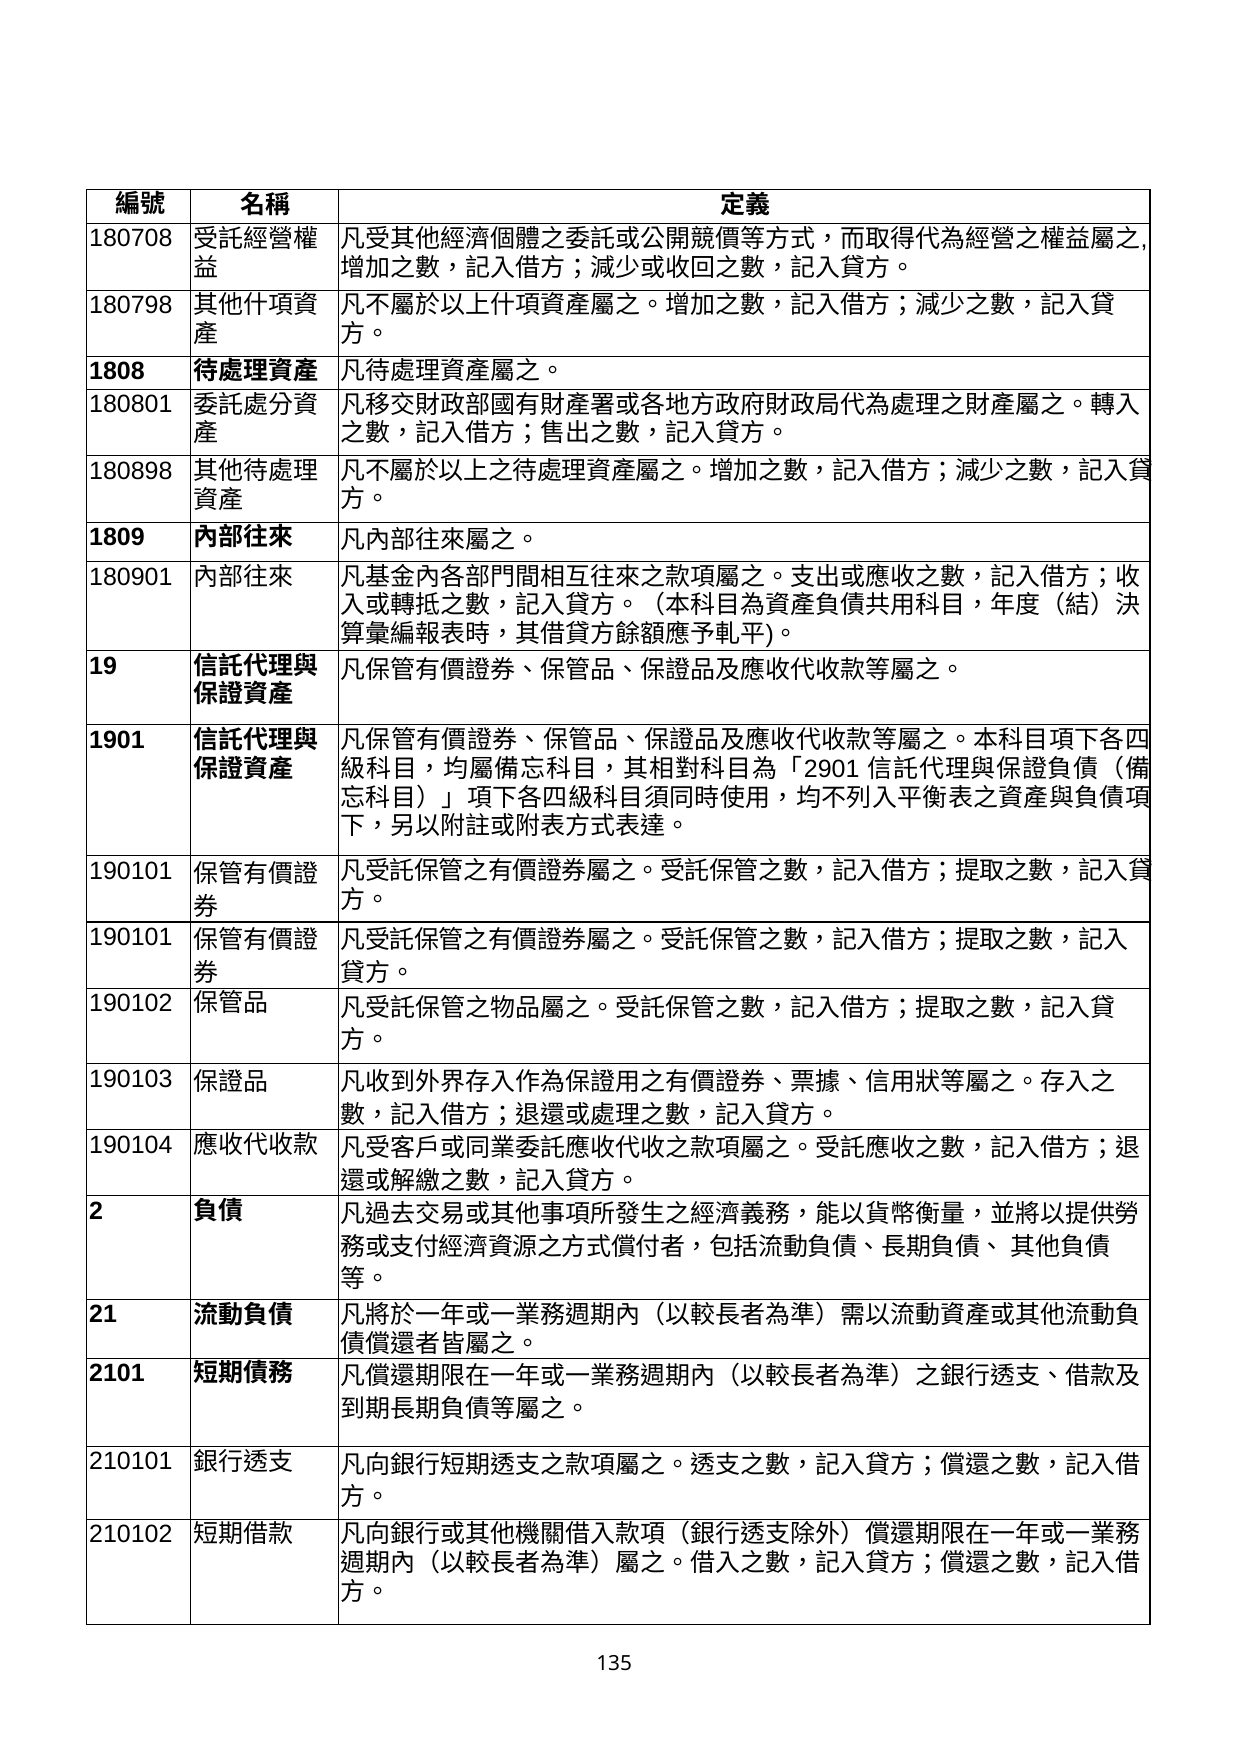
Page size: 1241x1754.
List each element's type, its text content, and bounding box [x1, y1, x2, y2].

table_cell 短期債務 [191, 1359, 338, 1446]
table_cell 受託經營權益 [191, 224, 338, 290]
table_cell 2 [87, 1196, 190, 1299]
table_cell 凡受託保管之有價證券屬之。受託保管之數，記入借方；提取之數，記入貸方。 [339, 923, 1149, 987]
table_cell 委託處分資產 [191, 390, 338, 455]
table_cell 信託代理與保證資產 [191, 651, 338, 724]
table_cell 短期借款 [191, 1520, 338, 1624]
table_cell 凡過去交易或其他事項所發生之經濟義務，能以貨幣衡量，並將以提供勞務或支付經濟資源之方式償付者，包括流動負債、長期負債、 其他負債等。 [339, 1196, 1149, 1299]
table_cell 凡受其他經濟個體之委託或公開競價等方式，而取得代為經營之權益屬之,增加之數，記入借方；減少或收回之數，記入貸方。 [339, 224, 1149, 290]
table_cell 1808 [87, 357, 190, 389]
table_cell 銀行透支 [191, 1447, 338, 1518]
table_cell 凡移交財政部國有財產署或各地方政府財政局代為處理之財產屬之。轉入之數，記入借方；售出之數，記入貸方。 [339, 390, 1149, 455]
table_cell 180898 [87, 456, 190, 522]
table_cell 凡向銀行短期透支之款項屬之。透支之數，記入貸方；償還之數，記入借方。 [339, 1447, 1149, 1518]
table_cell 180798 [87, 291, 190, 356]
table_cell 180801 [87, 390, 190, 455]
table_cell 內部往來 [191, 523, 338, 561]
table_cell 凡待處理資產屬之。 [339, 357, 1149, 389]
table_cell 190101 [87, 856, 190, 921]
table_cell 內部往來 [191, 562, 338, 650]
table_cell 保管有價證券 [191, 856, 338, 921]
table_cell 凡將於一年或一業務週期內（以較長者為準）需以流動資產或其他流動負債償還者皆屬之。 [339, 1300, 1149, 1357]
table_cell 流動負債 [191, 1300, 338, 1357]
table_cell 180708 [87, 224, 190, 290]
table_header 定義 [339, 190, 1149, 223]
table_cell 保管品 [191, 989, 338, 1063]
table_cell 待處理資產 [191, 357, 338, 389]
table_cell 210101 [87, 1447, 190, 1518]
table_header 名稱 [191, 190, 338, 223]
table_cell 180901 [87, 562, 190, 650]
table_cell 負債 [191, 1196, 338, 1299]
table_cell 190103 [87, 1064, 190, 1129]
table_cell 凡收到外界存入作為保證用之有價證券、票據、信用狀等屬之。存入之數，記入借方；退還或處理之數，記入貸方。 [339, 1064, 1149, 1129]
table_header 編號 [87, 190, 190, 223]
table_cell 凡償還期限在一年或一業務週期內（以較長者為準）之銀行透支、借款及到期長期負債等屬之。 [339, 1359, 1149, 1446]
table_cell 應收代收款 [191, 1130, 338, 1195]
table_cell 保管有價證券 [191, 923, 338, 987]
table_cell 190101 [87, 923, 190, 987]
table_cell 凡受託保管之有價證券屬之。受託保管之數，記入借方；提取之數，記入貸方。 [339, 856, 1149, 921]
table_cell 190104 [87, 1130, 190, 1195]
table_cell 凡不屬於以上什項資產屬之。增加之數，記入借方；減少之數，記入貸方。 [339, 291, 1149, 356]
table_cell 凡基金內各部門間相互往來之款項屬之。支出或應收之數，記入借方；收入或轉抵之數，記入貸方。（本科目為資產負債共用科目，年度（結）決算彙編報表時，其借貸方餘額應予軋平)。 [339, 562, 1149, 650]
table_cell 凡不屬於以上之待處理資產屬之。增加之數，記入借方；減少之數，記入貸方。 [339, 456, 1149, 522]
table_cell 凡內部往來屬之。 [339, 523, 1149, 561]
table_cell 其他待處理資產 [191, 456, 338, 522]
table_cell 21 [87, 1300, 190, 1357]
table_cell 保證品 [191, 1064, 338, 1129]
table_cell 凡受託保管之物品屬之。受託保管之數，記入借方；提取之數，記入貸方。 [339, 989, 1149, 1063]
table_cell 19 [87, 651, 190, 724]
table_cell 1809 [87, 523, 190, 561]
table_cell 凡受客戶或同業委託應收代收之款項屬之。受託應收之數，記入借方；退還或解繳之數，記入貸方。 [339, 1130, 1149, 1195]
table_cell 其他什項資產 [191, 291, 338, 356]
table_cell 210102 [87, 1520, 190, 1624]
table_cell 凡向銀行或其他機關借入款項（銀行透支除外）償還期限在一年或一業務週期內（以較長者為準）屬之。借入之數，記入貸方；償還之數，記入借方。 [339, 1520, 1149, 1624]
table_cell 190102 [87, 989, 190, 1063]
table_cell 1901 [87, 725, 190, 855]
table_cell 凡保管有價證券、保管品、保證品及應收代收款等屬之。本科目項下各四級科目，均屬備忘科目，其相對科目為「2901 信託代理與保證負債（備忘科目）」項下各四級科目須同時使用，均不列入平衡表之資產與負債項下，另以附註或附表方式表達。 [339, 725, 1149, 855]
table_cell 凡保管有價證券、保管品、保證品及應收代收款等屬之。 [339, 651, 1149, 724]
table_cell 2101 [87, 1359, 190, 1446]
table_cell 信託代理與保證資產 [191, 725, 338, 855]
